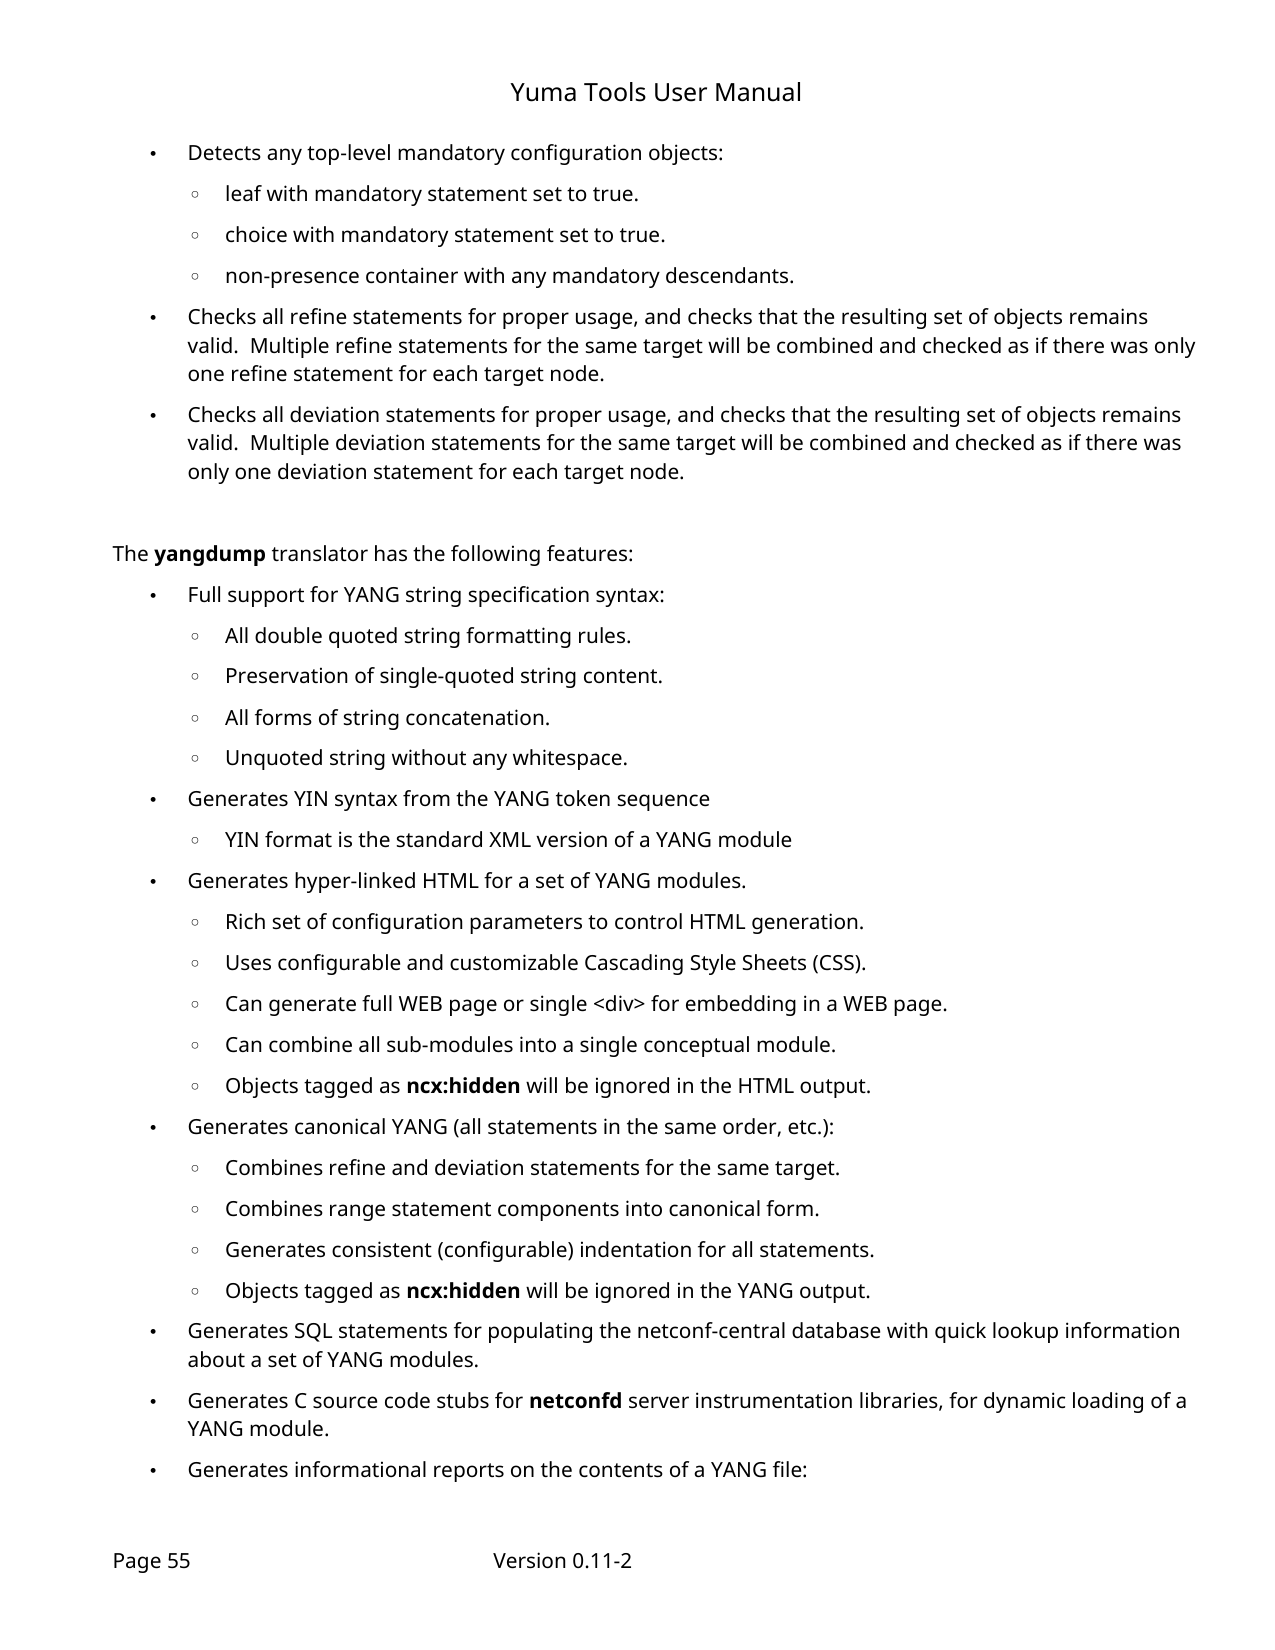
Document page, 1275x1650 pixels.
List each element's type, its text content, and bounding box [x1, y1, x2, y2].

list Objects tagged as ncx:hidden will be ignored in the HTML output. [187, 1071, 1200, 1099]
list Generates consistent (configurable) indentation for all statements. [187, 1235, 1200, 1263]
list Full support for YANG string specification syntax: [150, 580, 1200, 608]
list Rich set of configuration parameters to control HTML generation. [187, 907, 1200, 936]
list Generates canonical YANG (all statements in the same order, etc.): [150, 1112, 1200, 1140]
list Generates SQL statements for populating the netconf-central database with quick lookup information about a set of YANG modules. [150, 1317, 1200, 1373]
list leaf with mandatory statement set to true. [187, 179, 1200, 208]
list Combines refine and deviation statements for the same target. [187, 1153, 1200, 1181]
list Checks all deviation statements for proper usage, and checks that the resulting set of objects remains valid. Multiple deviation statements for the same target will be combined and checked as if there was only one deviation statement for each target node. [150, 400, 1200, 485]
list Generates C source code stubs for netconfd server instrumentation libraries, for dynamic loading of a YANG module. [150, 1386, 1200, 1443]
list Combines range statement components into canonical form. [187, 1194, 1200, 1222]
list Generates informational reports on the contents of a YANG file: [150, 1455, 1200, 1484]
list Unquoted string without any whitespace. [187, 743, 1200, 772]
list Checks all refine statements for proper usage, and checks that the resulting set of objects remains valid. Multiple refine statements for the same target will be combined and checked as if there was only one refine statement for each target node. [150, 302, 1200, 388]
list Generates hyper-linked HTML for a set of YANG modules. [150, 866, 1200, 895]
list Preservation of single-quoted string content. [187, 662, 1200, 690]
list Objects tagged as ncx:hidden will be ignored in the YANG output. [187, 1276, 1200, 1304]
list Can generate full WEB page or single <div> for embedding in a WEB page. [187, 989, 1200, 1018]
list YIN format is the standard XML version of a YANG module [187, 825, 1200, 854]
list choice with mandatory statement set to true. [187, 220, 1200, 249]
list Uses configurable and customizable Cascading Style Sheets (CSS). [187, 948, 1200, 977]
list Generates YIN syntax from the YANG token sequence [150, 784, 1200, 813]
list All forms of string concatenation. [187, 703, 1200, 731]
list non-presence container with any mandatory descendants. [187, 261, 1200, 290]
text The yangdump translator has the following features: [112, 539, 1200, 567]
list Detects any top-level mandatory configuration objects: [150, 138, 1200, 167]
list All double quoted string formatting rules. [187, 621, 1200, 649]
list Can combine all sub-modules into a single conceptual module. [187, 1030, 1200, 1058]
